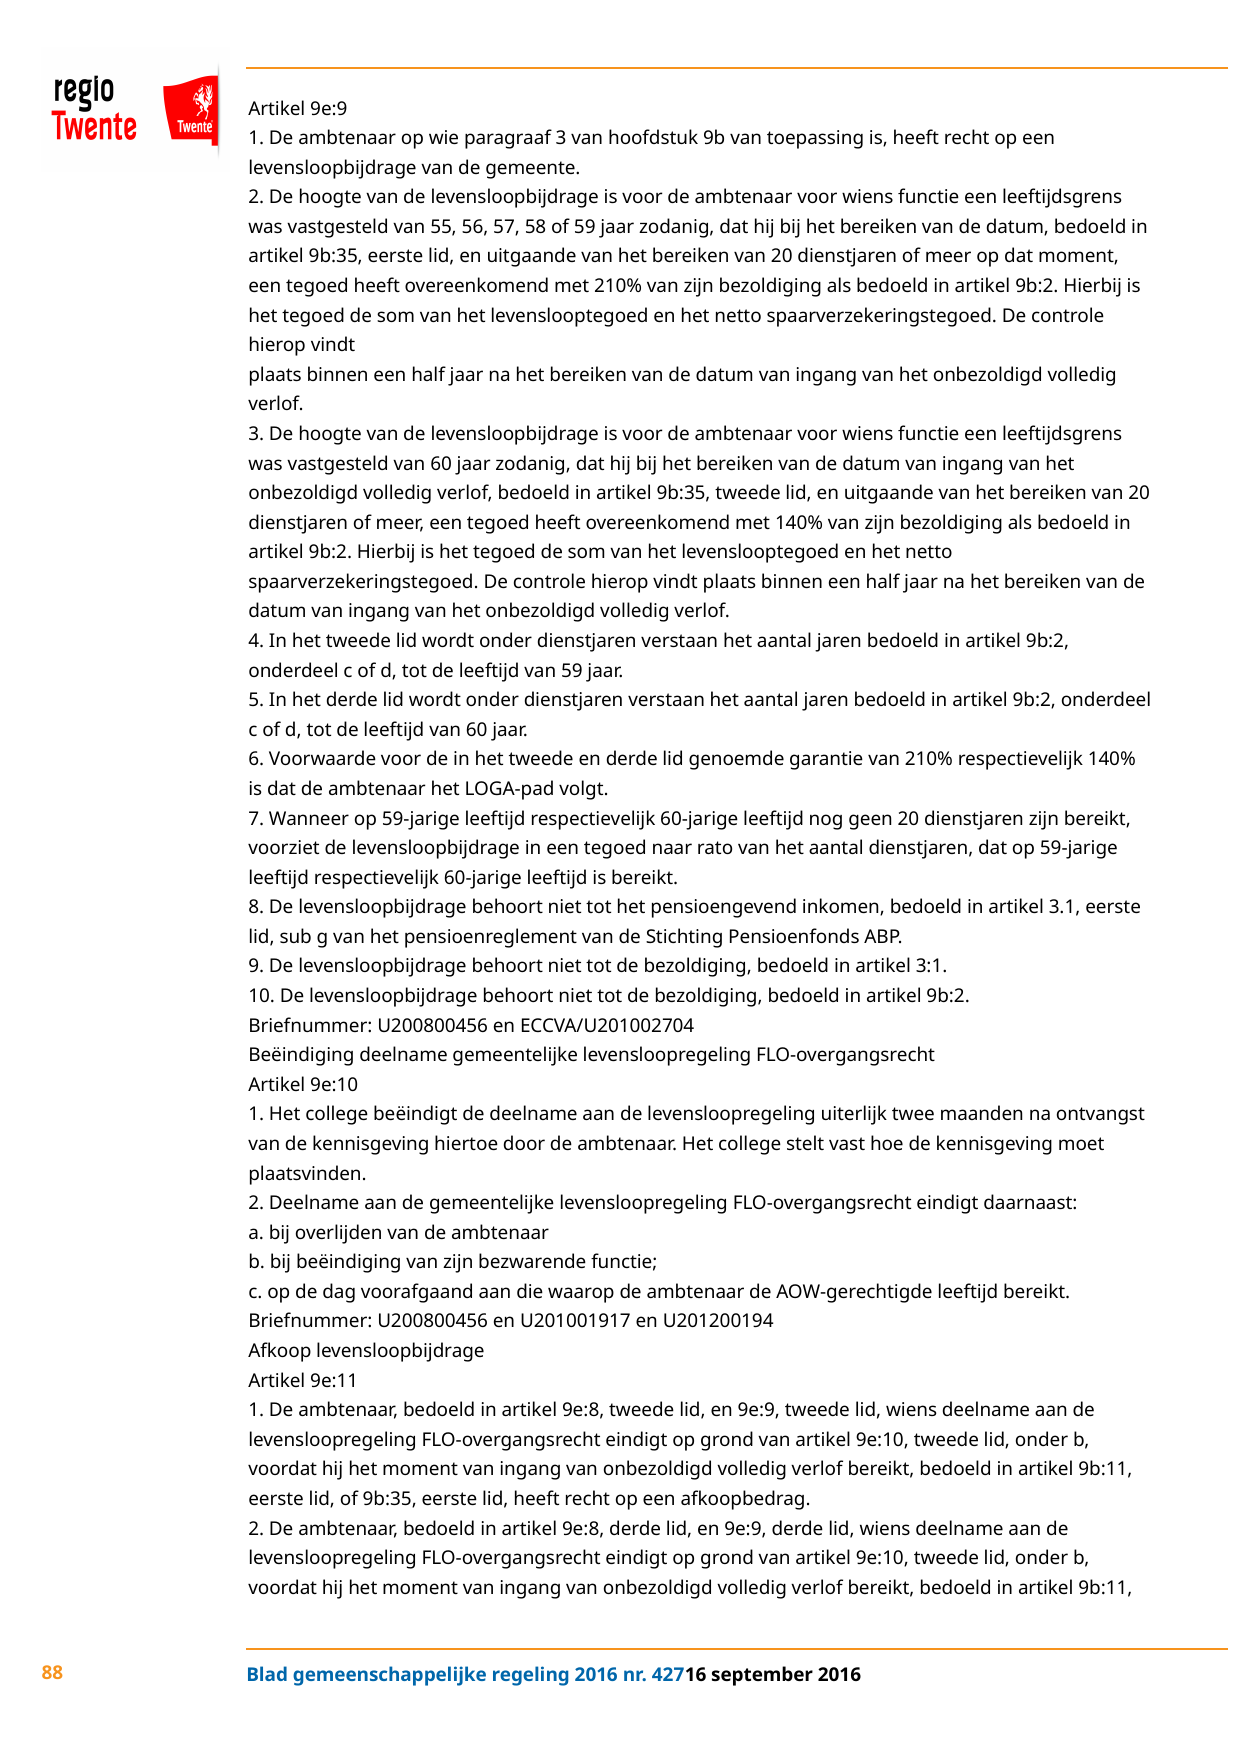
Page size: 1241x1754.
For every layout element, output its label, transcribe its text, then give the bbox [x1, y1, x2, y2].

text a. bij overlijden van de ambtenaar [248, 1219, 1152, 1245]
text 2. De hoogte van de levensloopbijdrage is voor de ambtenaar voor wiens functie een leeftijdsgrens was vastgesteld van 55, 56, 57, 58 of 59 jaar zodanig, dat hij bij het bereiken van de datum, bedoeld in artikel 9b:35, eerste lid, en uitgaande van het bereiken van 20 dienstjaren of meer op dat moment, een tegoed heeft overeenkomend met 210% van zijn bezoldiging als bedoeld in artikel 9b:2. Hierbij is het tegoed de som van het levenslooptegoed en het netto spaarverzekeringstegoed. De controle hierop vindt [248, 183, 1152, 357]
text 8. De levensloopbijdrage behoort niet tot het pensioengevend inkomen, bedoeld in artikel 3.1, eerste lid, sub g van het pensioenreglement van de Stichting Pensioenfonds ABP. [248, 893, 1152, 949]
text 4. In het tweede lid wordt onder dienstjaren verstaan het aantal jaren bedoeld in artikel 9b:2, onderdeel c of d, tot de leeftijd van 59 jaar. [248, 627, 1152, 683]
picture [41, 47, 231, 172]
text plaats binnen een half jaar na het bereiken van de datum van ingang van het onbezoldigd volledig verlof. [248, 361, 1152, 416]
text Beëindiging deelname gemeentelijke levensloopregeling FLO-overgangsrecht [248, 1041, 1152, 1067]
text 7. Wanneer op 59-jarige leeftijd respectievelijk 60-jarige leeftijd nog geen 20 dienstjaren zijn bereikt, voorziet de levensloopbijdrage in een tegoed naar rato van het aantal dienstjaren, dat op 59-jarige leeftijd respectievelijk 60-jarige leeftijd is bereikt. [248, 805, 1152, 890]
text 9. De levensloopbijdrage behoort niet tot de bezoldiging, bedoeld in artikel 3:1. [248, 953, 1152, 978]
text c. op de dag voorafgaand aan die waarop de ambtenaar de AOW-gerechtigde leeftijd bereikt. [248, 1278, 1152, 1304]
text 2. Deelname aan de gemeentelijke levensloopregeling FLO-overgangsrecht eindigt daarnaast: [248, 1189, 1152, 1215]
text Artikel 9e:10 [248, 1071, 1152, 1097]
text Artikel 9e:9 [248, 95, 1152, 121]
text Afkoop levensloopbijdrage [248, 1337, 1152, 1363]
text b. bij beëindiging van zijn bezwarende functie; [248, 1248, 1152, 1274]
text Artikel 9e:11 [248, 1367, 1152, 1393]
text 2. De ambtenaar, bedoeld in artikel 9e:8, derde lid, en 9e:9, derde lid, wiens deelname aan de levensloopregeling FLO-overgangsrecht eindigt op grond van artikel 9e:10, tweede lid, onder b, voordat hij het moment van ingang van onbezoldigd volledig verlof bereikt, bedoeld in artikel 9b:11, [248, 1515, 1152, 1600]
text Briefnummer: U200800456 en ECCVA/U201002704 [248, 1012, 1152, 1038]
text 10. De levensloopbijdrage behoort niet tot de bezoldiging, bedoeld in artikel 9b:2. [248, 982, 1152, 1008]
text 6. Voorwaarde voor de in het tweede en derde lid genoemde garantie van 210% respectievelijk 140% is dat de ambtenaar het LOGA-pad volgt. [248, 746, 1152, 801]
text 1. De ambtenaar op wie paragraaf 3 van hoofdstuk 9b van toepassing is, heeft recht op een levensloopbijdrage van de gemeente. [248, 124, 1152, 180]
text 1. De ambtenaar, bedoeld in artikel 9e:8, tweede lid, en 9e:9, tweede lid, wiens deelname aan de levensloopregeling FLO-overgangsrecht eindigt op grond van artikel 9e:10, tweede lid, onder b, voordat hij het moment van ingang van onbezoldigd volledig verlof bereikt, bedoeld in artikel 9b:11, eerste lid, of 9b:35, eerste lid, heeft recht op een afkoopbedrag. [248, 1396, 1152, 1511]
text 3. De hoogte van de levensloopbijdrage is voor de ambtenaar voor wiens functie een leeftijdsgrens was vastgesteld van 60 jaar zodanig, dat hij bij het bereiken van de datum van ingang van het onbezoldigd volledig verlof, bedoeld in artikel 9b:35, tweede lid, en uitgaande van het bereiken van 20 dienstjaren of meer, een tegoed heeft overeenkomend met 140% van zijn bezoldiging als bedoeld in artikel 9b:2. Hierbij is het tegoed de som van het levenslooptegoed en het netto spaarverzekeringstegoed. De controle hierop vindt plaats binnen een half jaar na het bereiken van de datum van ingang van het onbezoldigd volledig verlof. [248, 420, 1152, 623]
text 1. Het college beëindigt de deelname aan de levensloopregeling uiterlijk twee maanden na ontvangst van de kennisgeving hiertoe door de ambtenaar. Het college stelt vast hoe de kennisgeving moet plaatsvinden. [248, 1101, 1152, 1186]
text 5. In het derde lid wordt onder dienstjaren verstaan het aantal jaren bedoeld in artikel 9b:2, onderdeel c of d, tot de leeftijd van 60 jaar. [248, 686, 1152, 742]
text Briefnummer: U200800456 en U201001917 en U201200194 [248, 1308, 1152, 1333]
